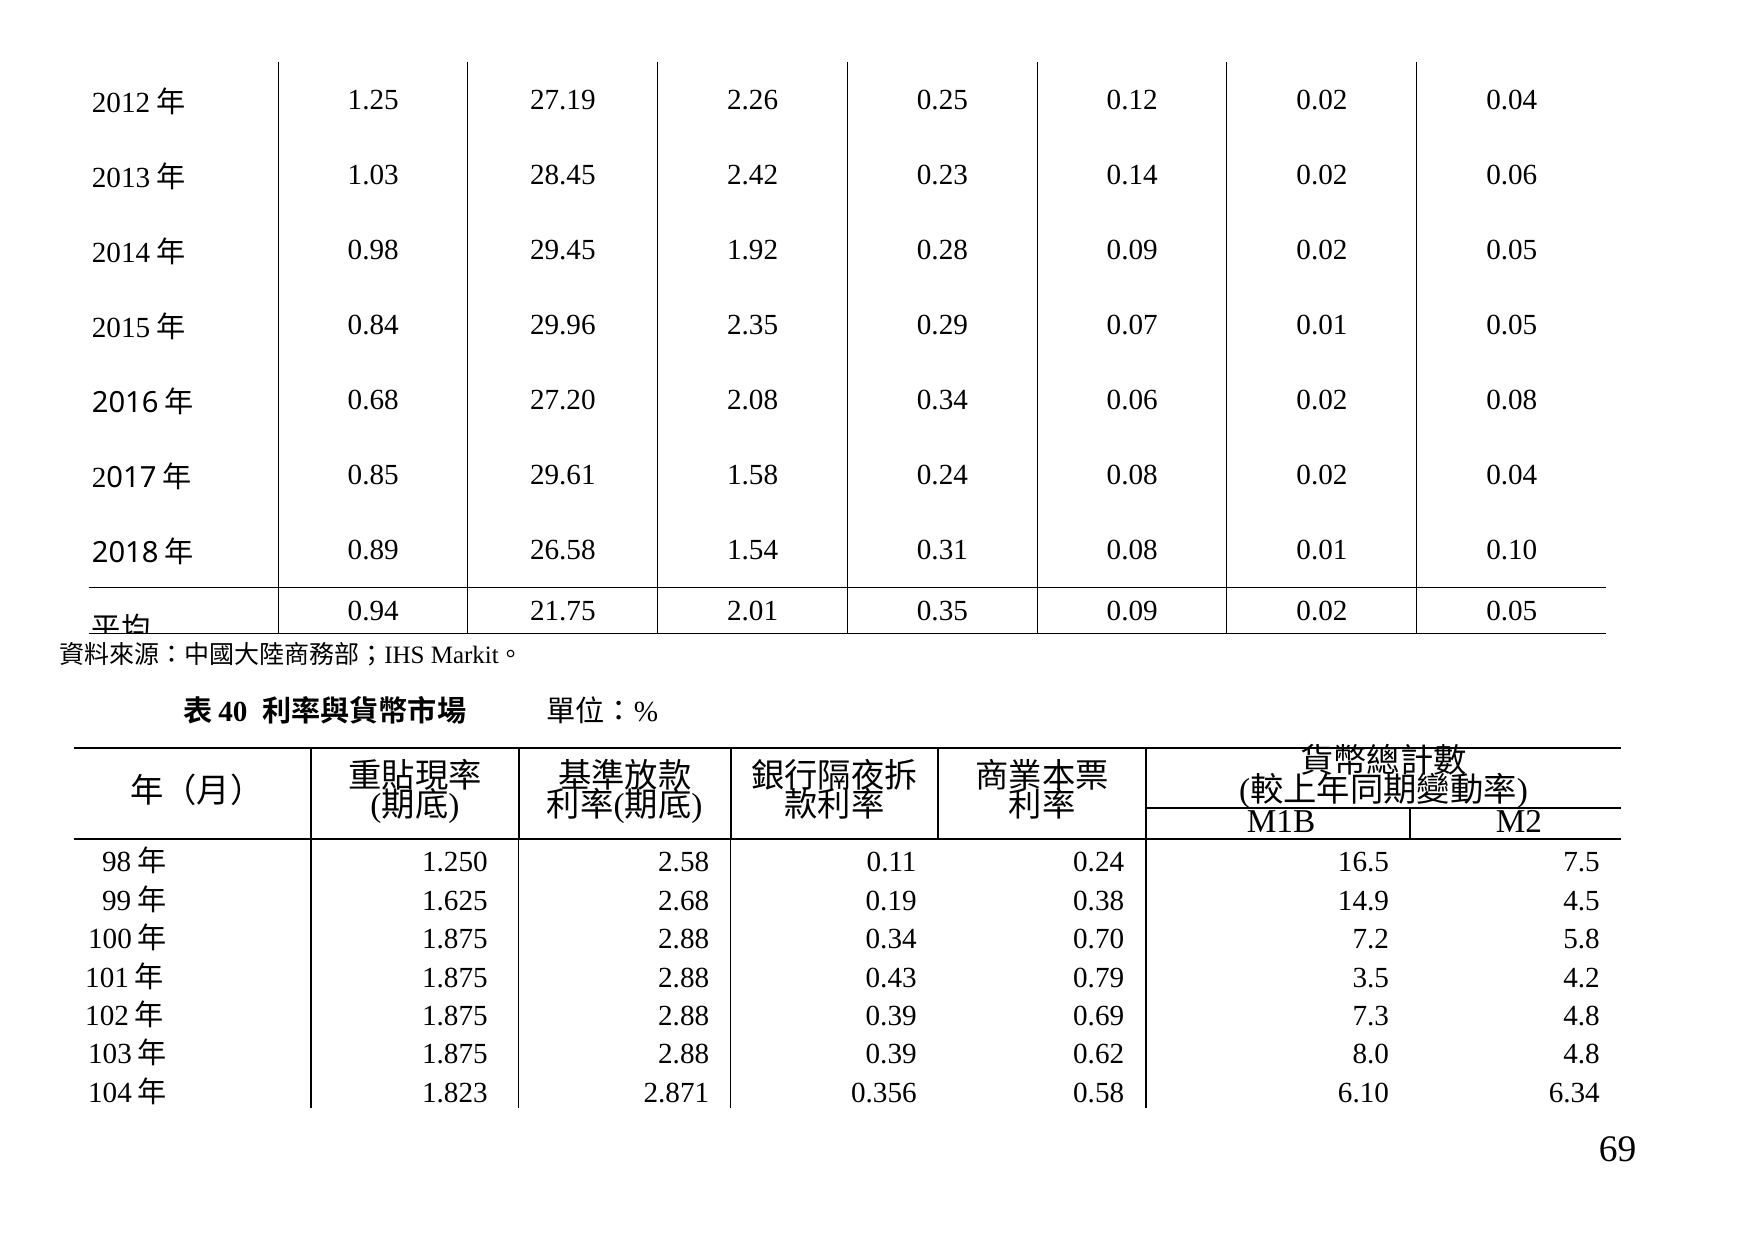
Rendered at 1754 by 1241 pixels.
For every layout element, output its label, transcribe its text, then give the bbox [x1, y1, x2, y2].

table_cell 0.06 [1417, 137, 1606, 212]
table_cell 104年 [74, 1069, 310, 1107]
table_cell 2015年 [89, 287, 278, 362]
table_cell 103年 [74, 1031, 310, 1069]
table_cell 0.35 [848, 588, 1037, 633]
table_cell 1.03 [279, 137, 467, 212]
table_cell 1.25 [279, 62, 467, 137]
table_cell 2.88 [519, 915, 730, 954]
table_cell 0.08 [1038, 512, 1226, 587]
table_cell 0.68 [279, 362, 467, 437]
table_cell 2.88 [519, 992, 730, 1031]
table_cell 6.34 [1410, 1069, 1621, 1107]
table_cell 0.02 [1227, 137, 1416, 212]
table_cell 21.75 [468, 588, 657, 633]
table_cell 0.04 [1417, 62, 1606, 137]
table_cell 0.38 [938, 877, 1145, 915]
table_cell 0.14 [1038, 137, 1226, 212]
table_cell 0.94 [279, 588, 467, 633]
table_cell 2018年 [89, 512, 278, 587]
table_header 貨幣總計數 (較上年同期變動率) [1147, 749, 1621, 807]
table_cell 0.02 [1227, 62, 1416, 137]
table_cell 7.5 [1410, 840, 1621, 877]
table_cell 0.11 [731, 840, 938, 877]
table_cell 1.875 [312, 1031, 518, 1069]
table_cell 28.45 [468, 137, 657, 212]
table_cell 0.24 [938, 840, 1145, 877]
table_header 基準放款 利率(期底) [520, 749, 730, 838]
table_cell 0.09 [1038, 212, 1226, 287]
table_cell 0.07 [1038, 287, 1226, 362]
table_cell 平均 [89, 588, 278, 633]
table_cell 0.05 [1417, 287, 1606, 362]
text 表40 利率與貨幣市場 單位：% [59, 672, 1636, 747]
table_cell 0.43 [731, 954, 938, 992]
table_cell 0.08 [1038, 437, 1226, 512]
table_cell 2016年 [89, 362, 278, 437]
table_cell 2.58 [519, 840, 730, 877]
table_cell 0.84 [279, 287, 467, 362]
table_cell 4.5 [1410, 877, 1621, 915]
table_cell 0.23 [848, 137, 1037, 212]
table_cell 2.01 [658, 588, 847, 633]
table_cell 2.68 [519, 877, 730, 915]
table_cell 27.20 [468, 362, 657, 437]
table_cell 0.02 [1227, 212, 1416, 287]
table_cell 0.34 [848, 362, 1037, 437]
table_cell 1.823 [312, 1069, 518, 1107]
table_cell 2.88 [519, 1031, 730, 1069]
table_cell 0.39 [731, 992, 938, 1031]
table_cell 0.12 [1038, 62, 1226, 137]
table_cell 0.08 [1417, 362, 1606, 437]
table_cell 2.08 [658, 362, 847, 437]
table_header 銀行隔夜拆款利率 [732, 749, 937, 838]
table_header 商業本票 利率 [939, 749, 1145, 838]
table_cell 1.625 [312, 877, 518, 915]
table_cell 0.70 [938, 915, 1145, 954]
table_cell 0.34 [731, 915, 938, 954]
table_cell 4.2 [1410, 954, 1621, 992]
table_cell 0.85 [279, 437, 467, 512]
table_cell 0.09 [1038, 588, 1226, 633]
table_cell 0.05 [1417, 212, 1606, 287]
table_cell 0.58 [938, 1069, 1145, 1107]
table_cell 4.8 [1410, 1031, 1621, 1069]
table_cell 99年 [74, 877, 310, 915]
table_cell 98年 [74, 840, 310, 877]
table_cell 29.45 [468, 212, 657, 287]
table_cell 0.19 [731, 877, 938, 915]
table_cell 101年 [74, 954, 310, 992]
table_cell 2.26 [658, 62, 847, 137]
table_cell 0.01 [1227, 512, 1416, 587]
table_cell 0.29 [848, 287, 1037, 362]
table_cell 29.61 [468, 437, 657, 512]
table_cell 0.79 [938, 954, 1145, 992]
table_cell 2017年 [89, 437, 278, 512]
table_cell 7.2 [1147, 915, 1410, 954]
table_header 年（月） [74, 749, 310, 838]
table_cell 0.98 [279, 212, 467, 287]
table_cell 7.3 [1147, 992, 1410, 1031]
table_cell 3.5 [1147, 954, 1410, 992]
table_cell 0.25 [848, 62, 1037, 137]
table_cell 0.02 [1227, 588, 1416, 633]
table_cell 0.24 [848, 437, 1037, 512]
table_cell 2.42 [658, 137, 847, 212]
table_cell 0.89 [279, 512, 467, 587]
table_cell 102年 [74, 992, 310, 1031]
table_cell 1.875 [312, 992, 518, 1031]
text 資料來源：中國大陸商務部；IHS Markit。 [59, 634, 1636, 672]
table_cell 29.96 [468, 287, 657, 362]
table_cell 0.62 [938, 1031, 1145, 1069]
table_cell 1.58 [658, 437, 847, 512]
table_cell 0.28 [848, 212, 1037, 287]
table_cell 0.04 [1417, 437, 1606, 512]
table_cell 0.01 [1227, 287, 1416, 362]
table_cell 1.875 [312, 954, 518, 992]
table_cell 0.05 [1417, 588, 1606, 633]
table_cell 2.871 [519, 1069, 730, 1107]
table_cell 1.875 [312, 915, 518, 954]
table_cell 0.02 [1227, 437, 1416, 512]
table_cell 2014年 [89, 212, 278, 287]
table_cell 2012年 [89, 62, 278, 137]
table_cell 4.8 [1410, 992, 1621, 1031]
table_cell 6.10 [1147, 1069, 1410, 1107]
table_cell 27.19 [468, 62, 657, 137]
table_cell 14.9 [1147, 877, 1410, 915]
table_cell 2.35 [658, 287, 847, 362]
table_cell 16.5 [1147, 840, 1410, 877]
table_cell 0.10 [1417, 512, 1606, 587]
table_cell 100年 [74, 915, 310, 954]
table_cell 1.92 [658, 212, 847, 287]
table_cell 0.356 [731, 1069, 938, 1107]
table_cell 0.31 [848, 512, 1037, 587]
table_cell 1.250 [312, 840, 518, 877]
table_cell 0.69 [938, 992, 1145, 1031]
table_cell 0.06 [1038, 362, 1226, 437]
table_cell 8.0 [1147, 1031, 1410, 1069]
table_cell 1.54 [658, 512, 847, 587]
table_cell M1B [1147, 809, 1409, 838]
table_cell 2.88 [519, 954, 730, 992]
table_header 重貼現率 (期底) [312, 749, 518, 838]
table_cell 5.8 [1410, 915, 1621, 954]
table_cell 2013年 [89, 137, 278, 212]
table_cell 0.39 [731, 1031, 938, 1069]
table_cell M2 [1411, 809, 1621, 838]
table_cell 0.02 [1227, 362, 1416, 437]
table_cell 26.58 [468, 512, 657, 587]
